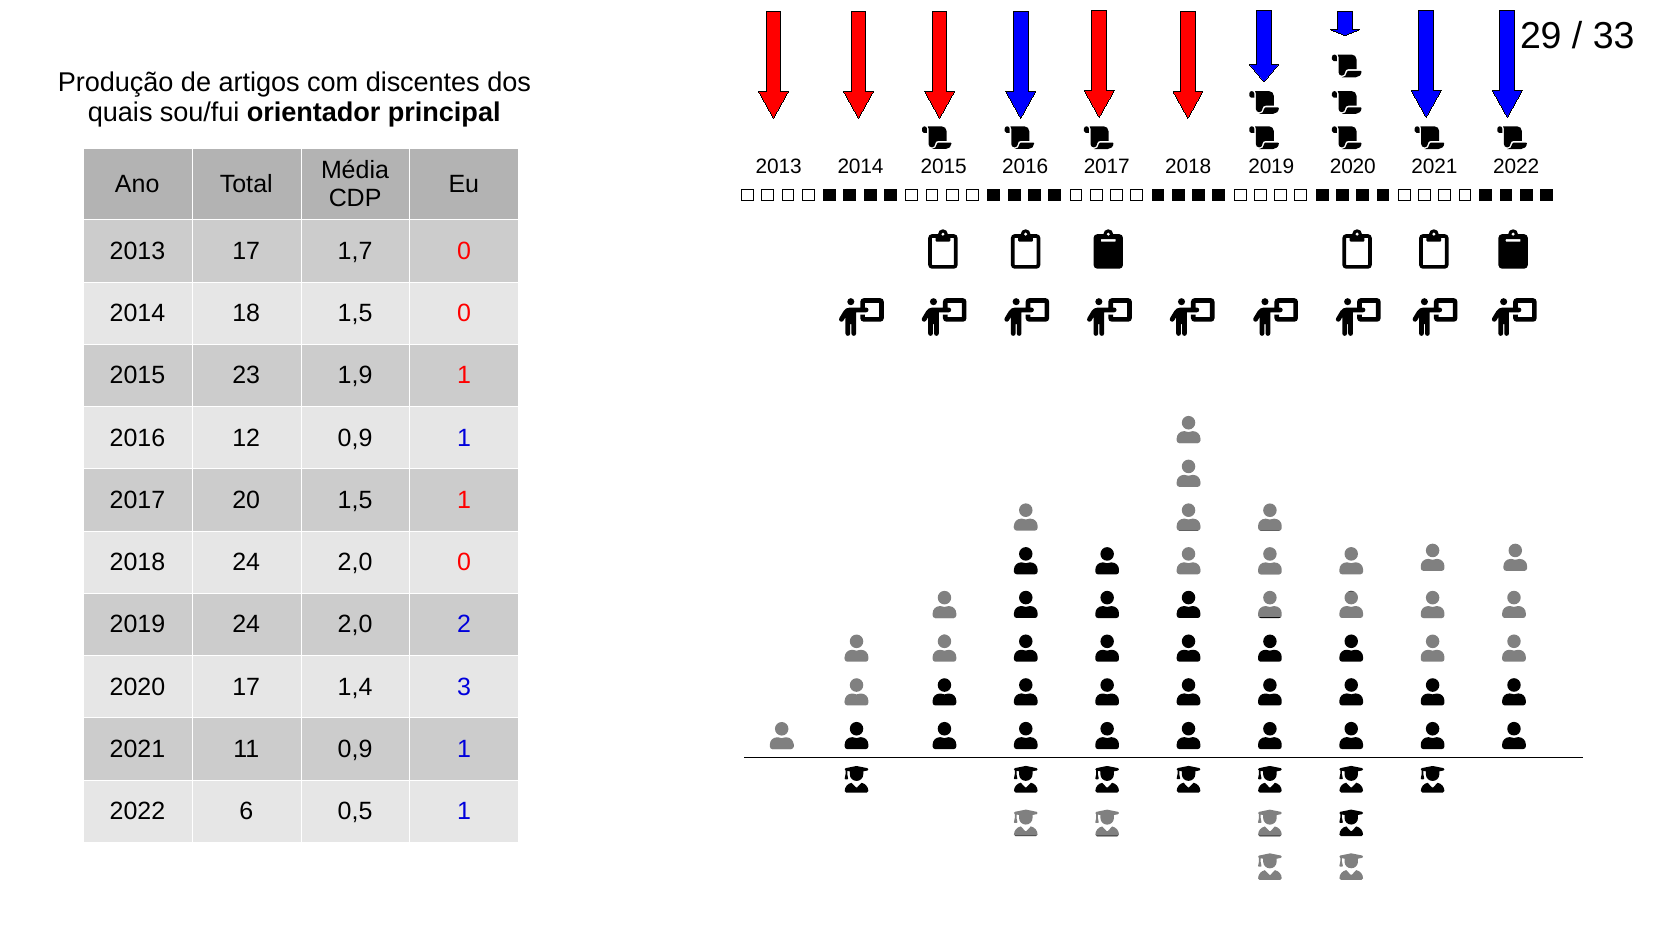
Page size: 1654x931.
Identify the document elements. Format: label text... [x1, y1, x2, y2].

table_cell 0,9 [302, 407, 409, 468]
text_box [1377, 189, 1389, 201]
text_box 2014 [822, 147, 899, 186]
text_box [1005, 11, 1036, 119]
text_box [1028, 189, 1041, 201]
text_box 2018 [1150, 147, 1227, 186]
text_box [1420, 634, 1446, 663]
text_box [931, 634, 958, 664]
text_box [1070, 189, 1082, 201]
picture [922, 124, 952, 151]
picture [1331, 89, 1362, 116]
picture [932, 721, 957, 750]
text_box [1084, 10, 1115, 118]
picture [1095, 721, 1119, 750]
table_cell 1,9 [302, 345, 409, 406]
text_box [1336, 189, 1349, 201]
table_cell 17 [193, 656, 301, 717]
picture [1489, 298, 1537, 336]
text_box [1173, 11, 1203, 119]
picture [1502, 678, 1526, 706]
text_box [1254, 189, 1267, 201]
table_cell 1 [410, 469, 518, 531]
text_box 2020 [1315, 147, 1391, 186]
picture [1339, 765, 1364, 793]
picture [1013, 634, 1038, 662]
table_cell 17 [193, 220, 301, 282]
table_cell 1,5 [302, 283, 409, 344]
table_cell 11 [193, 718, 301, 780]
text_box [987, 189, 1000, 201]
picture [1420, 678, 1445, 706]
table_cell 1 [410, 718, 518, 780]
picture [1176, 678, 1201, 706]
table_cell 0,5 [302, 781, 409, 842]
table_cell 0 [410, 220, 518, 282]
table_header Ano [84, 149, 192, 219]
text_box [758, 11, 789, 119]
text_box [1048, 189, 1061, 201]
text_box [1008, 189, 1021, 201]
text_box [1294, 189, 1307, 201]
table_cell 2,0 [302, 532, 409, 593]
text_box [844, 633, 871, 663]
picture [1339, 678, 1364, 706]
picture [1419, 229, 1449, 269]
text_box [1501, 634, 1528, 663]
picture [1414, 124, 1445, 151]
picture [1095, 590, 1119, 619]
picture [1176, 590, 1201, 618]
table_cell 2015 [84, 345, 192, 406]
table_header Eu [410, 149, 518, 219]
text_box [864, 189, 877, 201]
table_cell 2021 [84, 718, 192, 780]
picture [1410, 298, 1458, 336]
text_box [1174, 458, 1201, 488]
picture [1095, 547, 1119, 575]
text_box [1459, 189, 1471, 201]
table_cell 12 [193, 407, 301, 468]
text_box [802, 189, 815, 201]
picture [1331, 52, 1362, 79]
picture [1420, 721, 1445, 750]
text_box [1338, 591, 1365, 621]
text_box [741, 189, 754, 201]
text_box [1502, 542, 1529, 572]
text_box 2019 [1233, 147, 1310, 186]
text_box 2022 [1478, 147, 1555, 186]
text_box [1501, 590, 1528, 619]
picture [1250, 298, 1299, 336]
table_cell 2020 [84, 656, 192, 717]
table_cell 20 [193, 469, 301, 531]
table_cell 1,4 [302, 656, 409, 717]
text_box [761, 189, 774, 201]
picture [1258, 634, 1282, 662]
picture [1258, 721, 1282, 750]
picture [836, 298, 884, 336]
table_cell 1 [410, 781, 518, 842]
text_box [1212, 189, 1225, 201]
text_box [1316, 189, 1329, 201]
text_box [1330, 11, 1360, 36]
text_box 2013 [740, 147, 817, 186]
table_cell 0,9 [302, 718, 409, 780]
text_box [843, 189, 856, 201]
picture [1013, 678, 1038, 706]
picture [1339, 634, 1364, 662]
text_box [1013, 806, 1040, 836]
picture [919, 298, 967, 336]
table_cell 2018 [84, 532, 192, 593]
text_box [1500, 189, 1512, 201]
picture [1176, 634, 1201, 662]
table_cell 1 [410, 407, 518, 468]
text_box [1492, 10, 1523, 118]
picture [844, 721, 869, 750]
table_cell 24 [193, 594, 301, 655]
picture [1498, 229, 1528, 269]
text_box [767, 720, 794, 750]
picture [932, 678, 957, 706]
text_box [1174, 414, 1201, 444]
table_cell 2,0 [302, 594, 409, 655]
picture [844, 766, 869, 793]
picture [1176, 721, 1201, 750]
text_box [1356, 189, 1369, 201]
picture [1176, 765, 1201, 793]
text_box [1411, 10, 1442, 118]
table_cell 0 [410, 532, 518, 593]
picture [1095, 678, 1119, 706]
picture [1497, 124, 1527, 151]
text_box [931, 589, 958, 619]
text_box 2021 [1396, 147, 1473, 186]
table_cell 0 [410, 283, 518, 344]
table_cell 2014 [84, 283, 192, 344]
picture [1333, 298, 1381, 336]
text_box [946, 189, 959, 201]
text_box 2015 [905, 147, 982, 186]
picture [1339, 809, 1364, 837]
text_box [782, 189, 794, 201]
table_cell 3 [410, 656, 518, 717]
picture [1342, 229, 1372, 269]
picture [1093, 229, 1124, 269]
table_cell 1,5 [302, 469, 409, 531]
table_cell 2017 [84, 469, 192, 531]
table_cell 2022 [84, 781, 192, 842]
table_cell 2019 [84, 594, 192, 655]
table_cell 18 [193, 283, 301, 344]
picture [1331, 124, 1362, 151]
table_cell 24 [193, 532, 301, 593]
text_box [1420, 542, 1446, 572]
table_cell 2016 [84, 407, 192, 468]
text_box [1234, 189, 1247, 201]
table_header Média CDP [302, 149, 409, 219]
picture [928, 229, 958, 269]
text_box <number> / 33 [1375, 0, 1654, 71]
picture [1258, 766, 1282, 793]
text_box [1192, 189, 1205, 201]
text_box 2017 [1068, 147, 1145, 186]
picture [1258, 678, 1282, 706]
picture [1010, 229, 1041, 269]
table_cell 2013 [84, 220, 192, 282]
table_cell 1 [410, 345, 518, 406]
text_box [1172, 189, 1185, 201]
text_box [1338, 852, 1365, 882]
text_box [1249, 10, 1279, 82]
text_box [1174, 501, 1201, 531]
text_box [1338, 547, 1365, 576]
text_box [1130, 189, 1143, 201]
text_box [844, 677, 871, 707]
text_box [1257, 588, 1284, 618]
picture [1339, 721, 1364, 750]
picture [1420, 766, 1445, 793]
text_box [1520, 189, 1533, 201]
text_box [1418, 189, 1431, 201]
text_box [1257, 851, 1284, 880]
picture [1013, 721, 1038, 750]
table_cell 1,7 [302, 220, 409, 282]
text_box [966, 189, 979, 201]
table_header Total [193, 149, 301, 219]
picture [1249, 124, 1279, 151]
picture [1249, 89, 1279, 116]
text_box [1093, 806, 1120, 836]
text_box [1174, 546, 1201, 576]
picture [1013, 765, 1038, 793]
picture [1001, 298, 1050, 336]
picture [1095, 766, 1119, 793]
picture [1004, 124, 1035, 151]
text_box [1257, 545, 1284, 575]
text_box [1257, 806, 1284, 836]
table_cell 6 [193, 781, 301, 842]
text_box [924, 11, 955, 119]
picture [1083, 124, 1114, 151]
text_box [823, 189, 836, 201]
text_box [1540, 189, 1553, 201]
picture [1013, 590, 1038, 618]
text_box [926, 189, 938, 201]
text_box [1274, 189, 1287, 201]
text_box [884, 189, 897, 201]
text_box [1013, 502, 1040, 532]
picture [1167, 298, 1215, 336]
text_box [1438, 189, 1451, 201]
picture [1502, 721, 1526, 750]
picture [1013, 547, 1038, 575]
table_cell 23 [193, 345, 301, 406]
text_box [905, 189, 918, 201]
text_box [1152, 189, 1164, 201]
text_box [1420, 590, 1446, 619]
picture [1084, 298, 1132, 336]
picture [1095, 634, 1119, 662]
text_box [1398, 189, 1411, 201]
text_box [843, 11, 874, 119]
text_box [1110, 189, 1123, 201]
text_box Produção de artigos com discentes dos quais sou/fui orientador principal [43, 59, 563, 135]
text_box [1257, 501, 1284, 531]
text_box [1090, 189, 1103, 201]
table_cell 2 [410, 594, 518, 655]
text_box 2016 [987, 147, 1064, 186]
text_box [1479, 189, 1492, 201]
